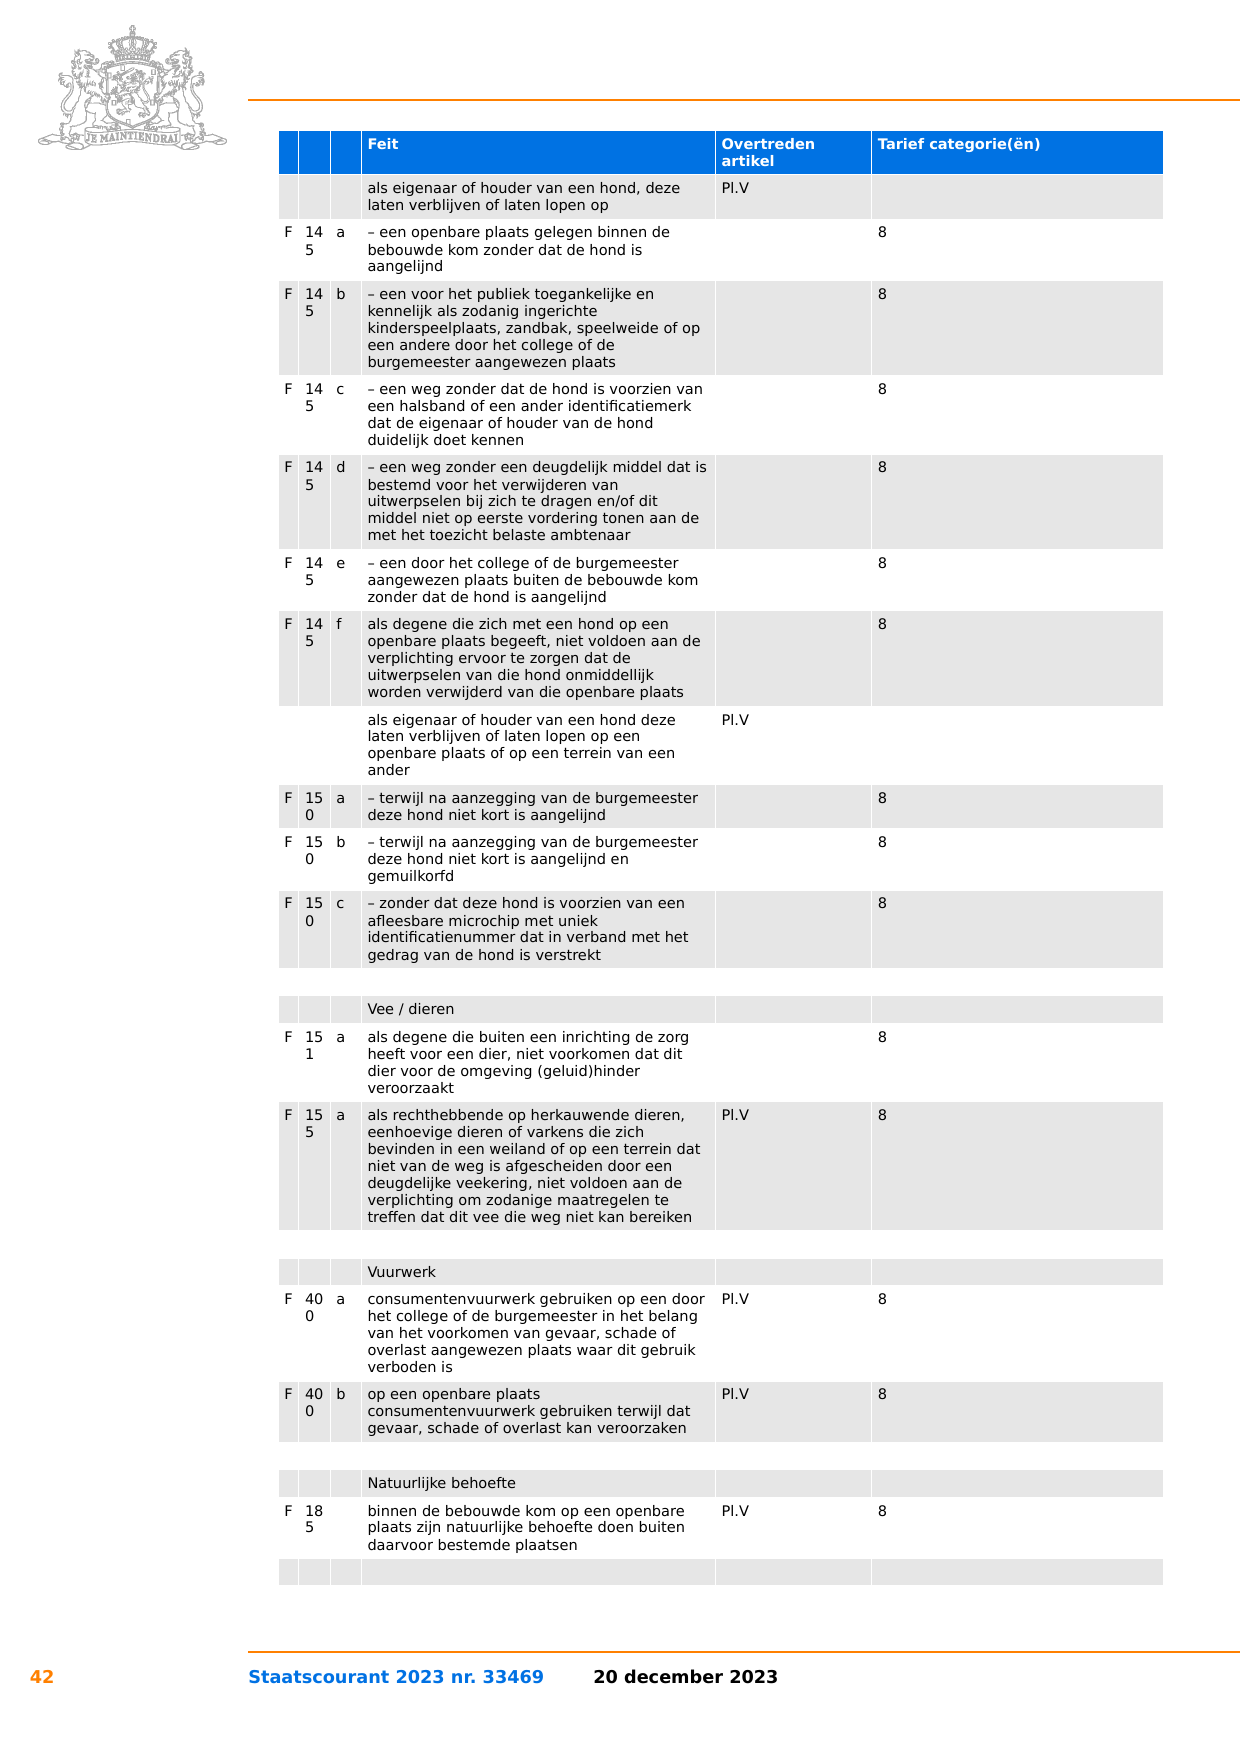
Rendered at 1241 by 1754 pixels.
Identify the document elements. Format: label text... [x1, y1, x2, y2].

table_cell [279, 707, 298, 784]
table_cell [872, 996, 1163, 1023]
table_cell 145 [299, 376, 330, 454]
table_cell [331, 1470, 361, 1497]
table_cell 8 [872, 611, 1163, 706]
table_cell binnen de bebouwde kom op een openbare plaats zijn natuurlijke behoefte doen buiten daarvoor bestemde plaatsen [362, 1498, 715, 1558]
table_cell [872, 1470, 1163, 1497]
table_cell F [279, 220, 298, 280]
table_cell als rechthebbende op herkauwende dieren, eenhoevige dieren of varkens die zich bevinden in een weiland of op een terrein dat niet van de weg is afgescheiden door een deugdelijke veekering, niet voldoen aan de verplichting om zodanige maatregelen te treffen dat dit vee die weg niet kan bereiken [362, 1102, 715, 1230]
table_cell a [331, 220, 361, 280]
table_cell [872, 707, 1163, 784]
table_cell [872, 1443, 1163, 1469]
table_cell [299, 1443, 330, 1469]
table_cell [362, 1231, 715, 1258]
table_cell 151 [299, 1024, 330, 1101]
table_cell – een voor het publiek toegankelijke en kennelijk als zodanig ingerichte kinderspeelplaats, zandbak, speelweide of op een andere door het college of de burgemeester aangewezen plaats [362, 281, 715, 375]
table_cell 185 [299, 1498, 330, 1558]
table_cell [716, 220, 871, 280]
table_cell 8 [872, 220, 1163, 280]
table_cell [872, 969, 1163, 995]
table_cell [299, 1470, 330, 1497]
table_cell F [279, 1382, 298, 1442]
table_cell [716, 891, 871, 968]
table_cell c [331, 891, 361, 968]
table_cell a [331, 1024, 361, 1101]
table_cell [331, 1443, 361, 1469]
table_cell 150 [299, 891, 330, 968]
table_cell [299, 996, 330, 1023]
table_cell 145 [299, 281, 330, 375]
table_header Feit [362, 131, 715, 174]
table_cell F [279, 829, 298, 890]
table_cell [716, 1443, 871, 1469]
table_cell [279, 1559, 298, 1585]
table_cell 400 [299, 1382, 330, 1442]
table_cell – een weg zonder een deugdelijk middel dat is bestemd voor het verwijderen van uitwerpselen bij zich te dragen en/of dit middel niet op eerste vordering tonen aan de met het toezicht belaste ambtenaar [362, 455, 715, 549]
table_cell F [279, 1024, 298, 1101]
table_cell 8 [872, 455, 1163, 549]
table_cell [331, 175, 361, 219]
table_cell b [331, 281, 361, 375]
table_cell F [279, 785, 298, 828]
table_cell – terwijl na aanzegging van de burgemeester deze hond niet kort is aangelijnd [362, 785, 715, 828]
table_cell 8 [872, 1382, 1163, 1442]
table_cell [872, 1231, 1163, 1258]
table_cell [331, 1231, 361, 1258]
table_cell 8 [872, 1498, 1163, 1558]
table_cell Vee / dieren [362, 996, 715, 1023]
table_cell – een door het college of de burgemeester aangewezen plaats buiten de bebouwde kom zonder dat de hond is aangelijnd [362, 550, 715, 610]
table_cell d [331, 455, 361, 549]
table_cell Pl.V [716, 1102, 871, 1230]
table_cell F [279, 1286, 298, 1381]
table_cell [299, 175, 330, 219]
table_cell 8 [872, 891, 1163, 968]
picture [38, 25, 227, 150]
table_cell 145 [299, 220, 330, 280]
table_cell [716, 1024, 871, 1101]
table_header [279, 131, 298, 174]
table_header Tarief categorie(ën) [872, 131, 1163, 174]
table_cell 400 [299, 1286, 330, 1381]
table_cell f [331, 611, 361, 706]
table_cell [716, 1259, 871, 1285]
table_cell F [279, 891, 298, 968]
table_cell 8 [872, 1024, 1163, 1101]
table_cell [331, 969, 361, 995]
table_cell [362, 969, 715, 995]
table_cell [299, 1559, 330, 1585]
table_cell [872, 1559, 1163, 1585]
table_cell – zonder dat deze hond is voorzien van een afleesbare microchip met uniek identificatienummer dat in verband met het gedrag van de hond is verstrekt [362, 891, 715, 968]
table_cell als degene die zich met een hond op een openbare plaats begeeft, niet voldoen aan de verplichting ervoor te zorgen dat de uitwerpselen van die hond onmiddellijk worden verwijderd van die openbare plaats [362, 611, 715, 706]
table_header [331, 131, 361, 174]
table_cell [279, 1231, 298, 1258]
table_cell 8 [872, 829, 1163, 890]
table_cell [279, 996, 298, 1023]
table_cell [279, 969, 298, 995]
table_cell 8 [872, 281, 1163, 375]
table_cell Pl.V [716, 1382, 871, 1442]
table_cell [279, 1470, 298, 1497]
table_cell [299, 1259, 330, 1285]
table_cell [716, 376, 871, 454]
table_cell 8 [872, 785, 1163, 828]
table_cell [716, 281, 871, 375]
table_cell c [331, 376, 361, 454]
table_cell [279, 175, 298, 219]
table_cell Pl.V [716, 707, 871, 784]
table_cell 8 [872, 1102, 1163, 1230]
table_cell [362, 1559, 715, 1585]
table_cell [716, 829, 871, 890]
table_cell – een openbare plaats gelegen binnen de bebouwde kom zonder dat de hond is aangelijnd [362, 220, 715, 280]
table_cell [872, 175, 1163, 219]
table_cell [279, 1443, 298, 1469]
table_cell F [279, 1102, 298, 1230]
table_cell F [279, 281, 298, 375]
table_header Overtreden artikel [716, 131, 871, 174]
table_cell – een weg zonder dat de hond is voorzien van een halsband of een ander identificatiemerk dat de eigenaar of houder van de hond duidelijk doet kennen [362, 376, 715, 454]
table_cell [299, 1231, 330, 1258]
table_cell Pl.V [716, 1286, 871, 1381]
table_cell [716, 785, 871, 828]
table_cell 8 [872, 550, 1163, 610]
table_cell consumentenvuurwerk gebruiken op een door het college of de burgemeester in het belang van het voorkomen van gevaar, schade of overlast aangewezen plaats waar dit gebruik verboden is [362, 1286, 715, 1381]
table_cell – terwijl na aanzegging van de burgemeester deze hond niet kort is aangelijnd en gemuilkorfd [362, 829, 715, 890]
table_cell op een openbare plaats consumentenvuurwerk gebruiken terwijl dat gevaar, schade of overlast kan veroorzaken [362, 1382, 715, 1442]
table_cell [716, 611, 871, 706]
table_cell 150 [299, 829, 330, 890]
table_cell Pl.V [716, 175, 871, 219]
table_cell [331, 707, 361, 784]
table_cell a [331, 1286, 361, 1381]
table_cell [331, 996, 361, 1023]
table_cell 8 [872, 1286, 1163, 1381]
table_cell F [279, 455, 298, 549]
table_cell [716, 996, 871, 1023]
table_cell b [331, 1382, 361, 1442]
table_cell [362, 1443, 715, 1469]
table_cell [716, 969, 871, 995]
table_cell [279, 1259, 298, 1285]
table_cell 8 [872, 376, 1163, 454]
table_cell Pl.V [716, 1498, 871, 1558]
table_cell F [279, 611, 298, 706]
table_cell [331, 1498, 361, 1558]
table_cell [716, 1559, 871, 1585]
table_cell [299, 969, 330, 995]
table_cell [331, 1259, 361, 1285]
table_cell [716, 455, 871, 549]
table_cell [872, 1259, 1163, 1285]
table_cell [716, 1231, 871, 1258]
table_cell [331, 1559, 361, 1585]
table_cell 155 [299, 1102, 330, 1230]
table_cell 145 [299, 611, 330, 706]
table_cell 145 [299, 455, 330, 549]
table_header [299, 131, 330, 174]
table_cell a [331, 1102, 361, 1230]
table_cell F [279, 1498, 298, 1558]
table_cell 145 [299, 550, 330, 610]
table_cell a [331, 785, 361, 828]
table_cell F [279, 376, 298, 454]
table_cell [299, 707, 330, 784]
table_cell Vuurwerk [362, 1259, 715, 1285]
table_cell F [279, 550, 298, 610]
table_cell als degene die buiten een inrichting de zorg heeft voor een dier, niet voorkomen dat dit dier voor de omgeving (geluid)hinder veroorzaakt [362, 1024, 715, 1101]
table_cell als eigenaar of houder van een hond, deze laten verblijven of laten lopen op [362, 175, 715, 219]
table_cell e [331, 550, 361, 610]
table_cell als eigenaar of houder van een hond deze laten verblijven of laten lopen op een openbare plaats of op een terrein van een ander [362, 707, 715, 784]
table_cell [716, 1470, 871, 1497]
table_cell Natuurlijke behoefte [362, 1470, 715, 1497]
table_cell 150 [299, 785, 330, 828]
table_cell [716, 550, 871, 610]
table_cell b [331, 829, 361, 890]
